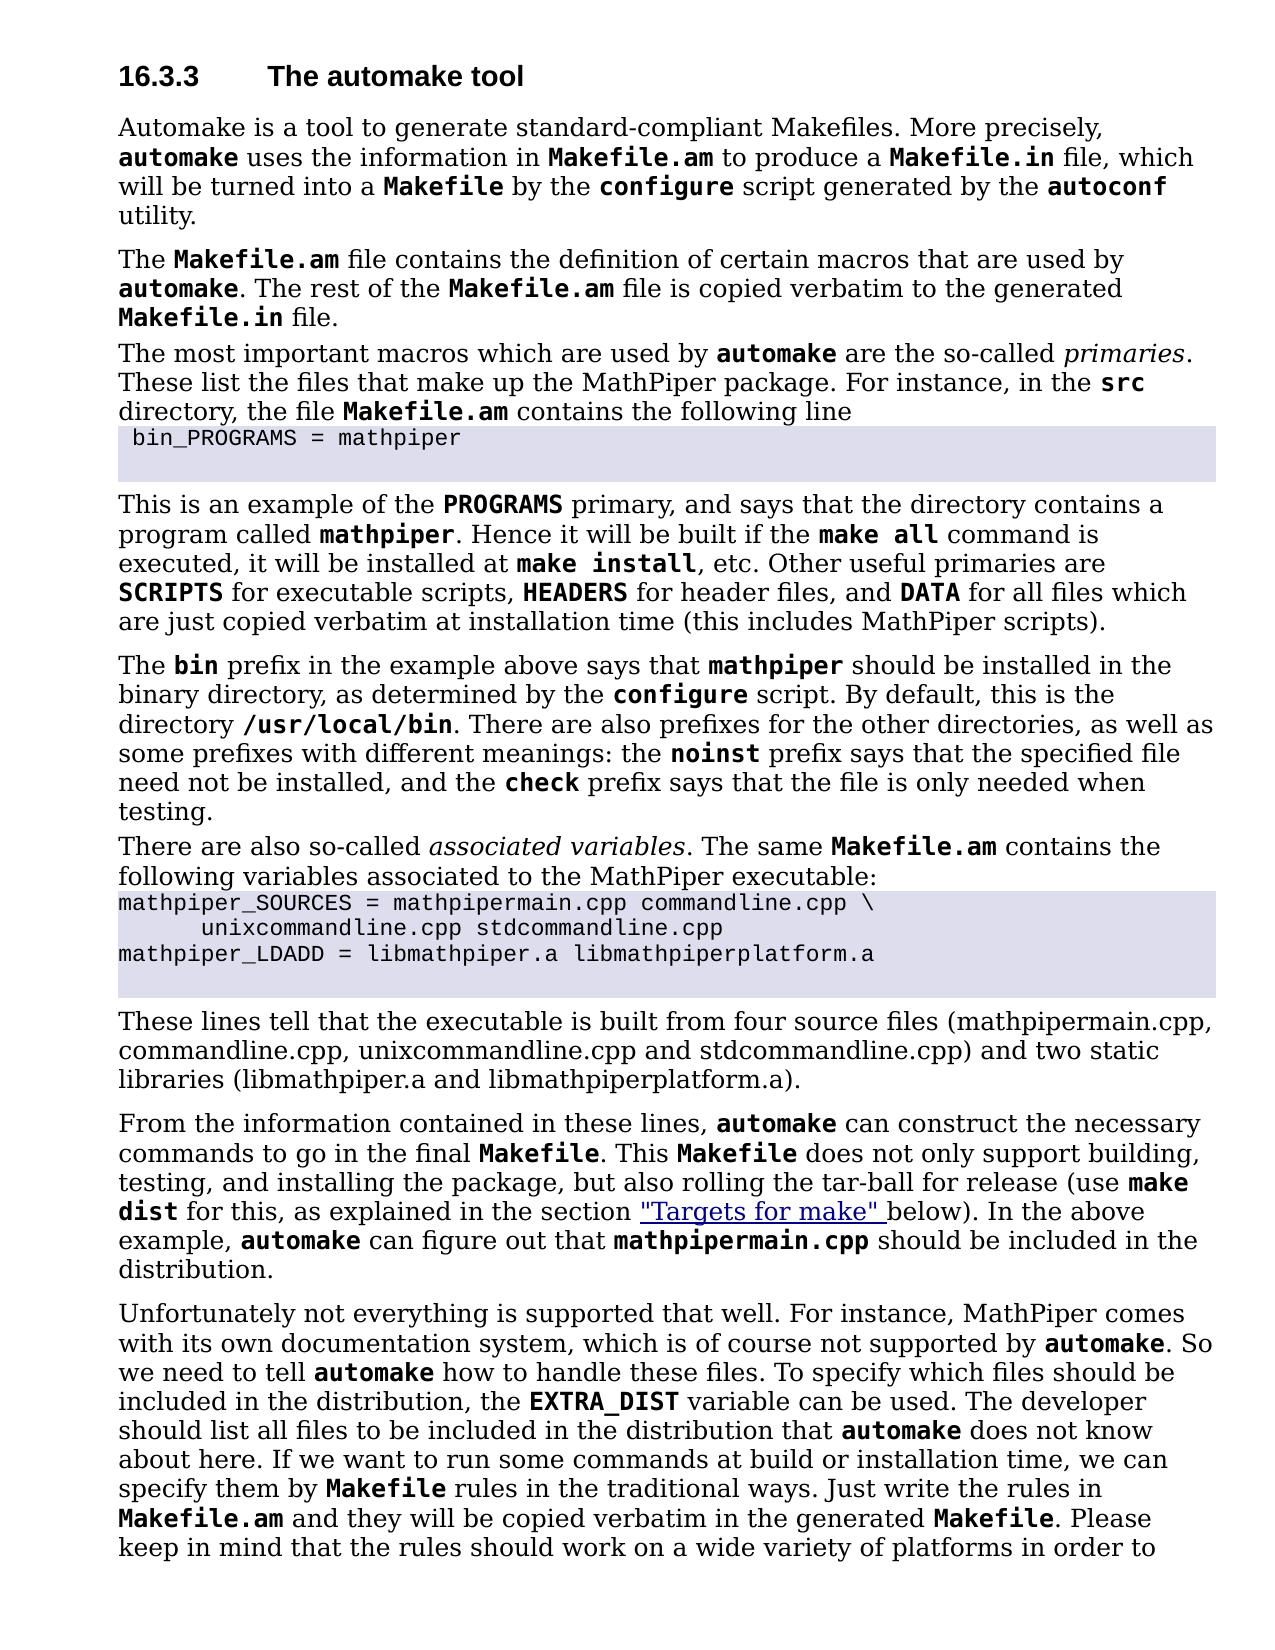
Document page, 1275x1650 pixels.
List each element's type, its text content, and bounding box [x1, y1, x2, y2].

subtitle The automake tool [118, 59, 1216, 93]
text These lines tell that the executable is built from four source files (mathpipermain.cpp, commandline.cpp, unixcommandline.cpp and stdcommandline.cpp) and two static libraries (libmathpiper.a and libmathpiperplatform.a). [118, 1007, 1216, 1094]
text This is an example of the PROGRAMS primary, and says that the directory contains a program called mathpiper. Hence it will be built if the make all command is executed, it will be installed at make install, etc. Other useful primaries are SCRIPTS for executable scripts, HEADERS for header files, and DATA for all files which are just copied verbatim at installation time (this includes MathPiper scripts). [118, 491, 1216, 636]
text The Makefile.am file contains the definition of certain macros that are used by automake. The rest of the Makefile.am file is copied verbatim to the generated Makefile.in file. [118, 245, 1216, 333]
text From the information contained in these lines, automake can construct the necessary commands to go in the final Makefile. This Makefile does not only support building, testing, and installing the package, but also rolling the tar-ball for release (use make dist for this, as explained in the section "Targets for make" below). In the above example, automake can figure out that mathpipermain.cpp should be included in the distribution. [118, 1109, 1216, 1284]
text Unfortunately not everything is supported that well. For instance, MathPiper comes with its own documentation system, which is of course not supported by automake. So we need to tell automake how to handle these files. To specify which files should be included in the distribution, the EXTRA_DIST variable can be used. The developer should list all files to be included in the distribution that automake does not know about here. If we want to run some commands at build or installation time, we can specify them by Makefile rules in the traditional ways. Just write the rules in Makefile.am and they will be copied verbatim in the generated Makefile. Please keep in mind that the rules should work on a wide variety of platforms in order to [118, 1299, 1216, 1562]
text The bin prefix in the example above says that mathpiper should be installed in the binary directory, as determined by the configure script. By default, this is the directory /usr/local/bin. There are also prefixes for the other directories, as well as some prefixes with different meanings: the noinst prefix says that the specified file need not be installed, and the check prefix says that the file is only needed when testing. [118, 651, 1216, 826]
text The most important macros which are used by automake are the so-called primaries. These list the files that make up the MathPiper package. For instance, in the src directory, the file Makefile.am contains the following line [118, 339, 1216, 426]
table_header bin_PROGRAMS = mathpiper [118, 426, 1216, 482]
table_header mathpiper_SOURCES = mathpipermain.cpp commandline.cpp \ unixcommandline.cpp stdcommandline.cpp mathpiper_LDADD = libmathpiper.a libmathpiperplatform.a [118, 891, 1216, 998]
text There are also so-called associated variables. The same Makefile.am contains the following variables associated to the MathPiper executable: [118, 832, 1216, 891]
text Automake is a tool to generate standard-compliant Makefiles. More precisely, automake uses the information in Makefile.am to produce a Makefile.in file, which will be turned into a Makefile by the configure script generated by the autoconf utility. [118, 113, 1216, 230]
